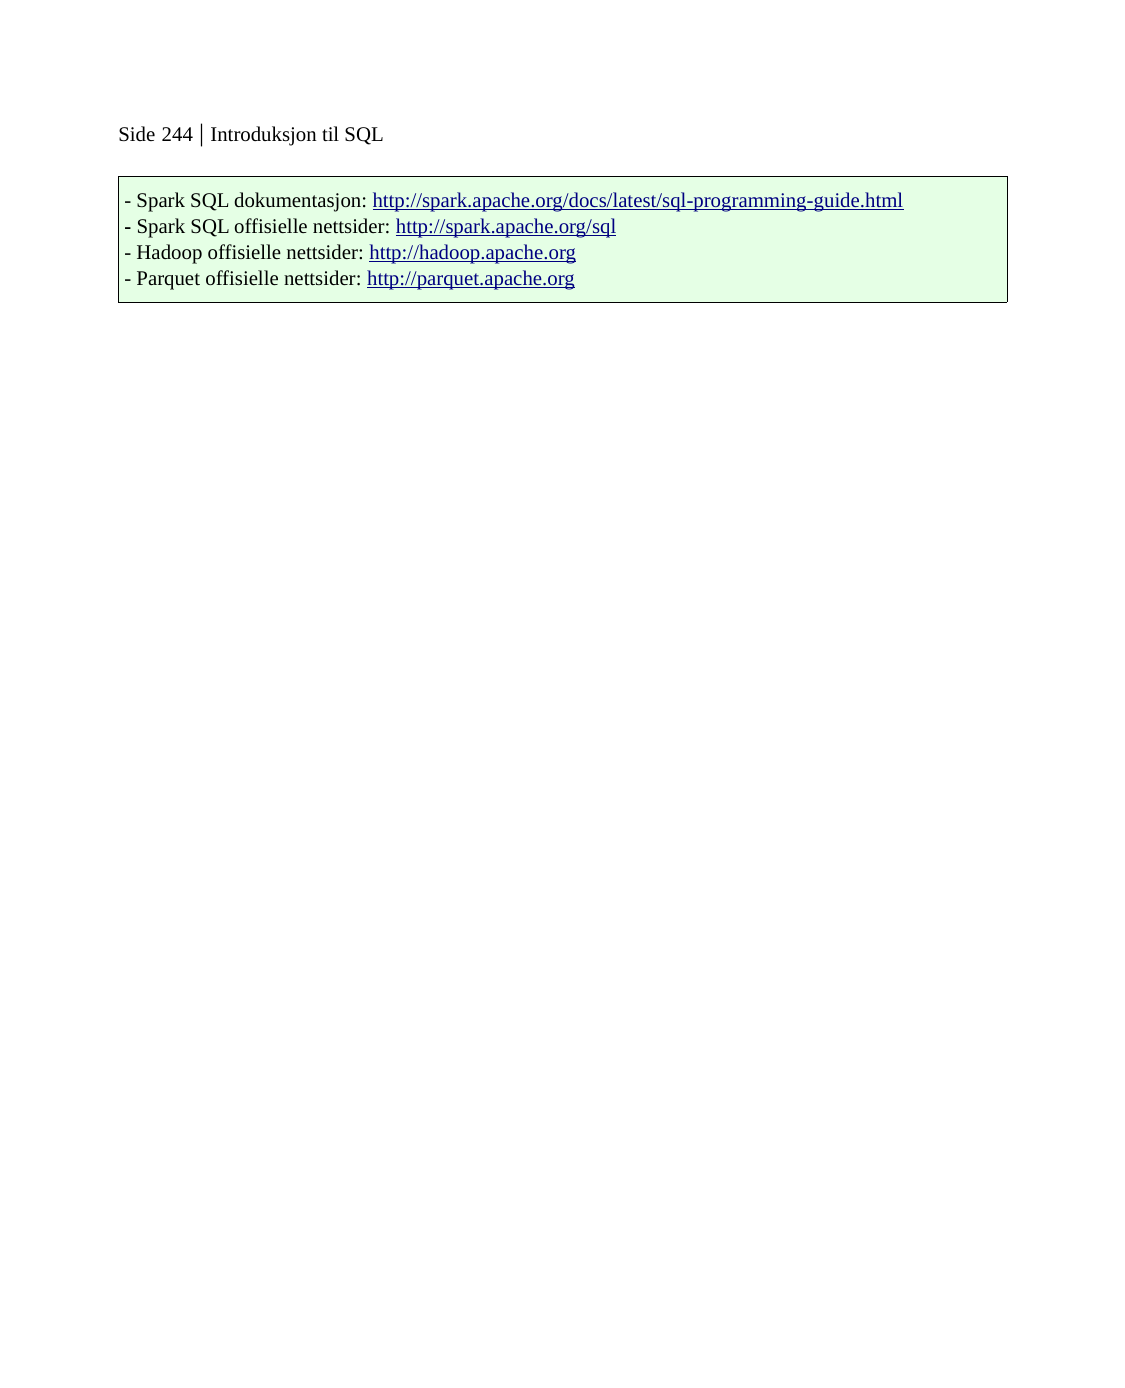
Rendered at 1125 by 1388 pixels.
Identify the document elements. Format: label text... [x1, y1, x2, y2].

text - Spark SQL dokumentasjon: http://spark.apache.org/docs/latest/sql-programming-guide.html - Spark SQL offisielle nettsider: http://spark.apache.org/sql - Hadoop offisielle nettsider: http://hadoop.apache.org - Parquet offisielle nettsider: http://parquet.apache.org [119, 177, 1007, 302]
